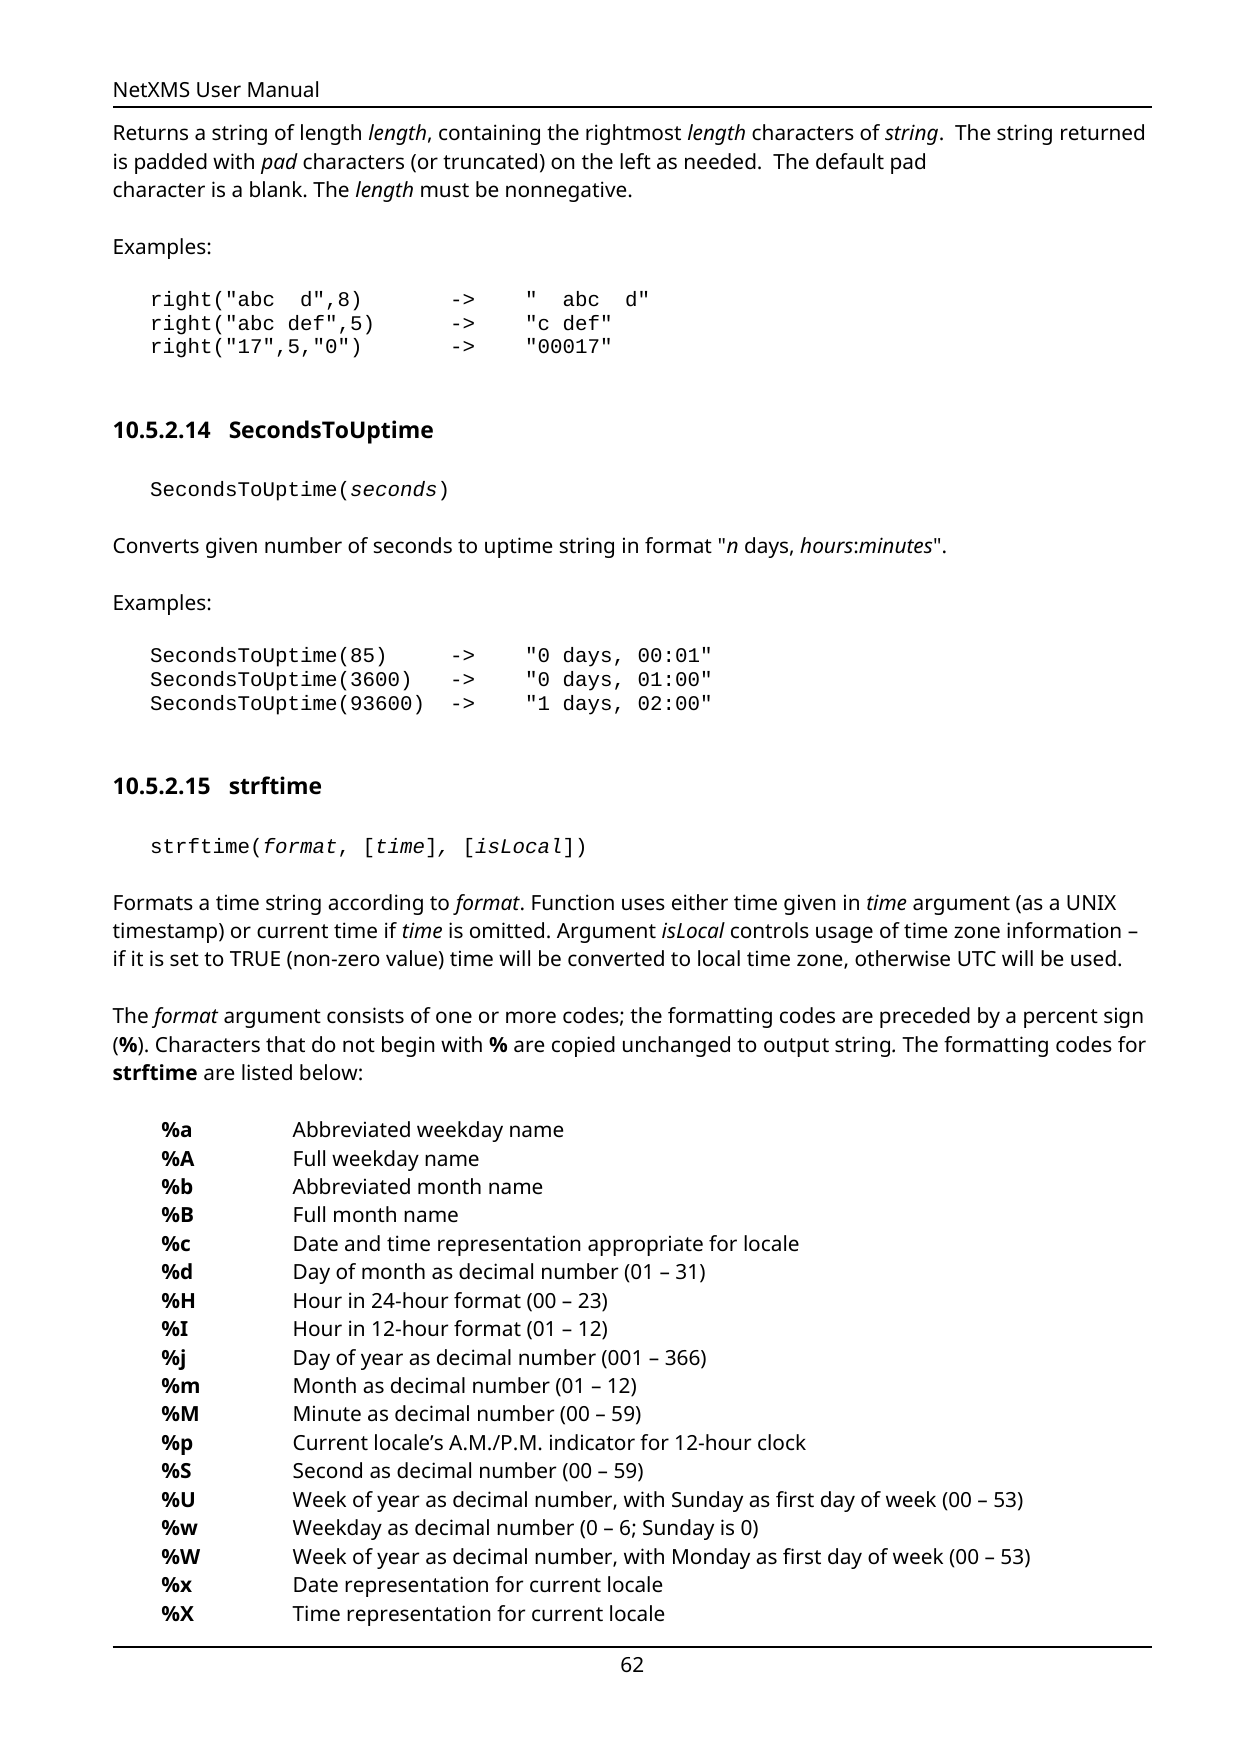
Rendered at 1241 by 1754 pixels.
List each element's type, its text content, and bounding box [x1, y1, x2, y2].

table_cell %b [150, 1172, 281, 1201]
table_cell %W [150, 1542, 281, 1570]
table_cell %B [150, 1201, 281, 1229]
text SecondsToUptime(3600) -> "0 days, 01:00" [150, 669, 1152, 693]
text Returns a string of length length, containing the rightmost length characters of string. The string returned is padded with pad characters (or truncated) on the left as needed. The default pad [112, 118, 1152, 175]
subtitle strftime [112, 770, 1152, 801]
table_cell %H [150, 1286, 281, 1314]
table_cell %p [150, 1428, 281, 1456]
table_cell %w [150, 1513, 281, 1542]
text right("abc d",8) -> " abc d" [150, 289, 1152, 313]
text SecondsToUptime(93600) -> "1 days, 02:00" [150, 693, 1152, 716]
table_cell %U [150, 1485, 281, 1513]
table_cell Abbreviated month name [281, 1172, 1163, 1201]
table_cell Week of year as decimal number, with Monday as first day of week (00 – 53) [281, 1542, 1163, 1570]
table_cell Current locale’s A.M./P.M. indicator for 12-hour clock [281, 1428, 1163, 1456]
table_cell %x [150, 1570, 281, 1599]
text right("abc def",5) -> "c def" [150, 313, 1152, 336]
table_cell %S [150, 1456, 281, 1485]
table_cell Second as decimal number (00 – 59) [281, 1456, 1163, 1485]
table_cell Hour in 24-hour format (00 – 23) [281, 1286, 1163, 1314]
text SecondsToUptime(85) -> "0 days, 00:01" [150, 645, 1152, 669]
table_cell %d [150, 1258, 281, 1286]
table_cell %A [150, 1144, 281, 1172]
table_header %a [150, 1115, 281, 1144]
text The format argument consists of one or more codes; the formatting codes are preceded by a percent sign (%). Characters that do not begin with % are copied unchanged to output string. The formatting codes for strftime are listed below: [112, 1001, 1152, 1087]
text right("17",5,"0") -> "00017" [150, 336, 1152, 360]
text Converts given number of seconds to uptime string in format "n days, hours:minutes". [112, 532, 1152, 560]
table_cell %j [150, 1343, 281, 1371]
table_cell Minute as decimal number (00 – 59) [281, 1400, 1163, 1428]
text SecondsToUptime(seconds) [150, 479, 1152, 503]
text Formats a time string according to format. Function uses either time given in time argument (as a UNIX timestamp) or current time if time is omitted. Argument isLocal controls usage of time zone information – if it is set to TRUE (non-zero value) time will be converted to local time zone, otherwise UTC will be used. [112, 888, 1152, 973]
table_cell Full weekday name [281, 1144, 1163, 1172]
table_cell %m [150, 1371, 281, 1399]
table_cell Day of year as decimal number (001 – 366) [281, 1343, 1163, 1371]
text character is a blank. The length must be nonnegative. [112, 175, 1152, 204]
table_cell Date representation for current locale [281, 1570, 1163, 1599]
table_cell Time representation for current locale [281, 1599, 1163, 1627]
table_cell Hour in 12-hour format (01 – 12) [281, 1314, 1163, 1343]
table_header Abbreviated weekday name [281, 1115, 1163, 1144]
text Examples: [112, 588, 1152, 617]
table_cell Weekday as decimal number (0 – 6; Sunday is 0) [281, 1513, 1163, 1542]
text Examples: [112, 232, 1152, 261]
table_cell %M [150, 1400, 281, 1428]
subtitle SecondsToUptime [112, 413, 1152, 445]
table_cell Week of year as decimal number, with Sunday as first day of week (00 – 53) [281, 1485, 1163, 1513]
table_cell %X [150, 1599, 281, 1627]
table_cell %c [150, 1229, 281, 1257]
table_cell Day of month as decimal number (01 – 31) [281, 1258, 1163, 1286]
table_cell Month as decimal number (01 – 12) [281, 1371, 1163, 1399]
table_cell Date and time representation appropriate for locale [281, 1229, 1163, 1257]
text strftime(format, [time], [isLocal]) [150, 836, 1152, 859]
table_cell %I [150, 1314, 281, 1343]
table_cell Full month name [281, 1201, 1163, 1229]
